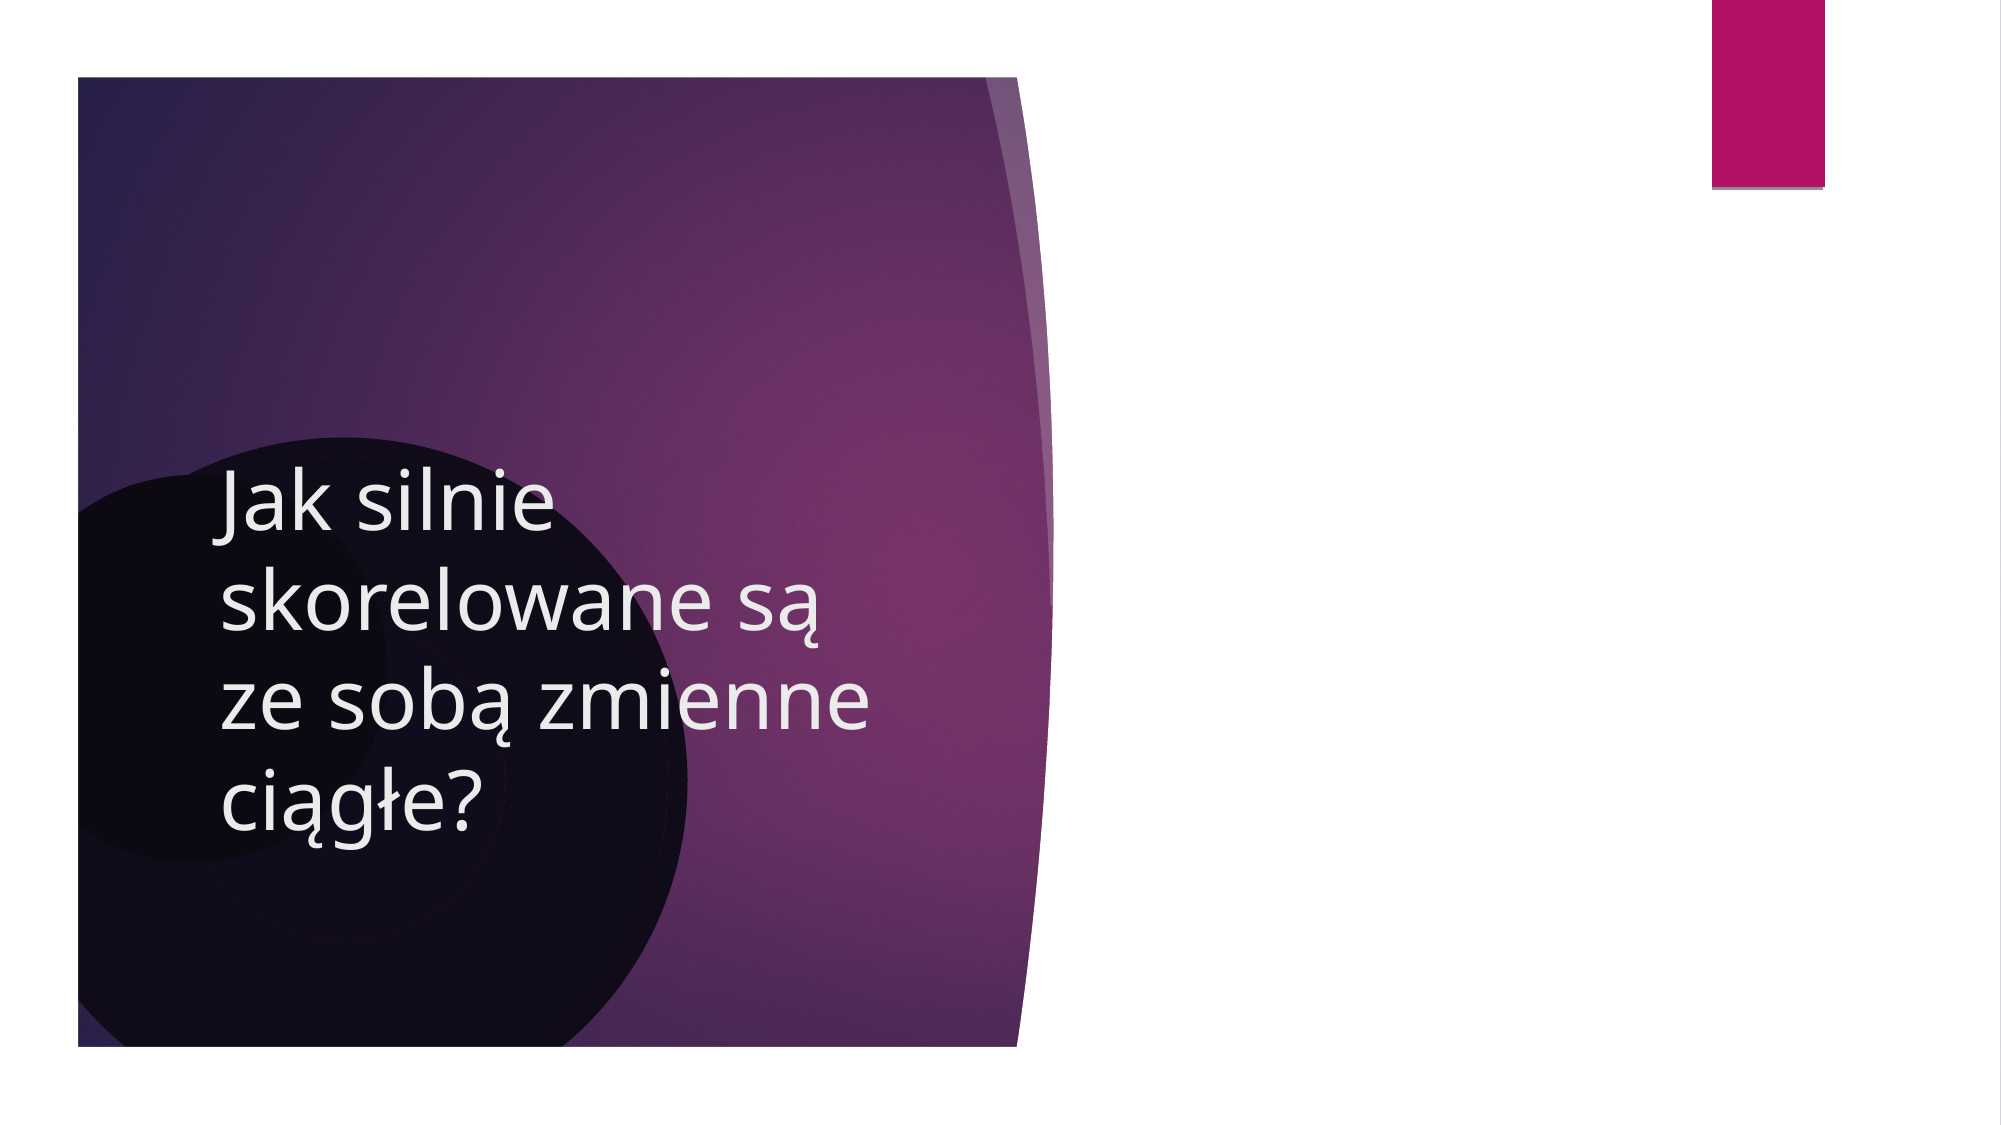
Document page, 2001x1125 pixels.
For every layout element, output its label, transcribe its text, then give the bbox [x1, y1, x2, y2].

title Jak silnie skorelowane są ze sobą zmienne ciągłe? [189, 439, 904, 814]
